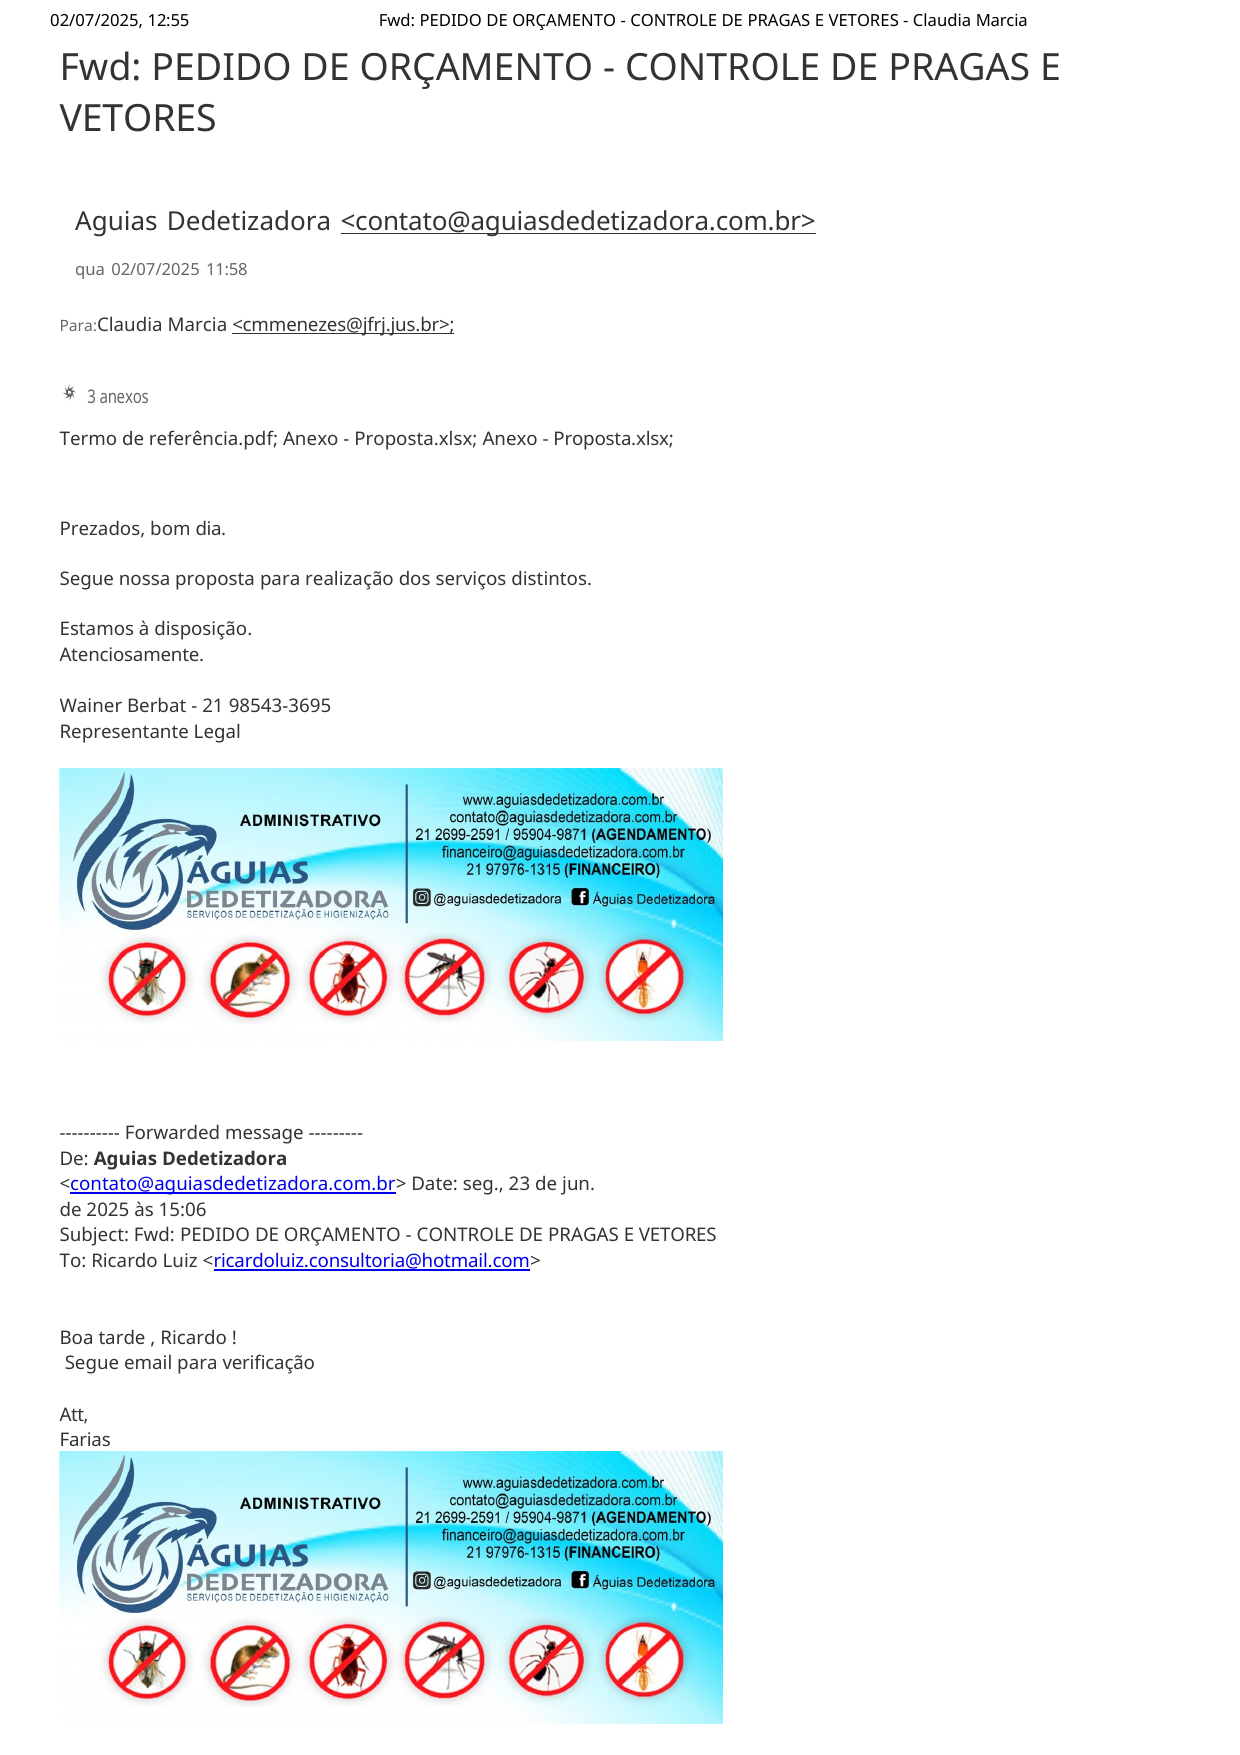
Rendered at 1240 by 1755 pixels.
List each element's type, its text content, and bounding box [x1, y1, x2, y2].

text Prezados, bom dia. [59, 516, 1225, 541]
text Segue email para verificação [64, 1350, 1225, 1375]
text Para:Claudia Marcia <cmmenezes@jfrj.jus.br>; [59, 311, 1225, 336]
text Att, [59, 1401, 1225, 1426]
text Segue nossa proposta para realização dos serviços distintos. Estamos à disposição. [59, 541, 618, 641]
text Wainer Berbat - 21 98543-3695 Representante Legal [59, 692, 431, 743]
text To: Ricardo Luiz <ricardoluiz.consultoria@hotmail.com> [59, 1247, 1225, 1273]
text Boa tarde , Ricardo ! [59, 1324, 1225, 1349]
text 02/07/2025, 12:55 Fwd: PEDIDO DE ORÇAMENTO - CONTROLE DE PRAGAS E VETORES - Claudia Marcia [50, 8, 1225, 31]
text  3 anexos [61, 375, 1225, 411]
text Farias [59, 1426, 1225, 1452]
text Aguias Dedetizadora <contato@aguiasdedetizadora.com.br> [75, 203, 1225, 238]
text Termo de referência.pdf; Anexo - Proposta.xlsx; Anexo - Proposta.xlsx; [59, 425, 1225, 450]
text De: Aguias Dedetizadora <contato@aguiasdedetizadora.com.br> Date: seg., 23 de jun. de 2025 às 15:06 [59, 1145, 618, 1222]
text Subject: Fwd: PEDIDO DE ORÇAMENTO - CONTROLE DE PRAGAS E VETORES [59, 1222, 1225, 1247]
text Fwd: PEDIDO DE ORÇAMENTO - CONTROLE DE PRAGAS E VETORES [59, 40, 1225, 142]
text qua 02/07/2025 11:58 [75, 257, 1225, 280]
text ---------- Forwarded message --------- [59, 1119, 1225, 1145]
text Atenciosamente. [59, 641, 1225, 667]
